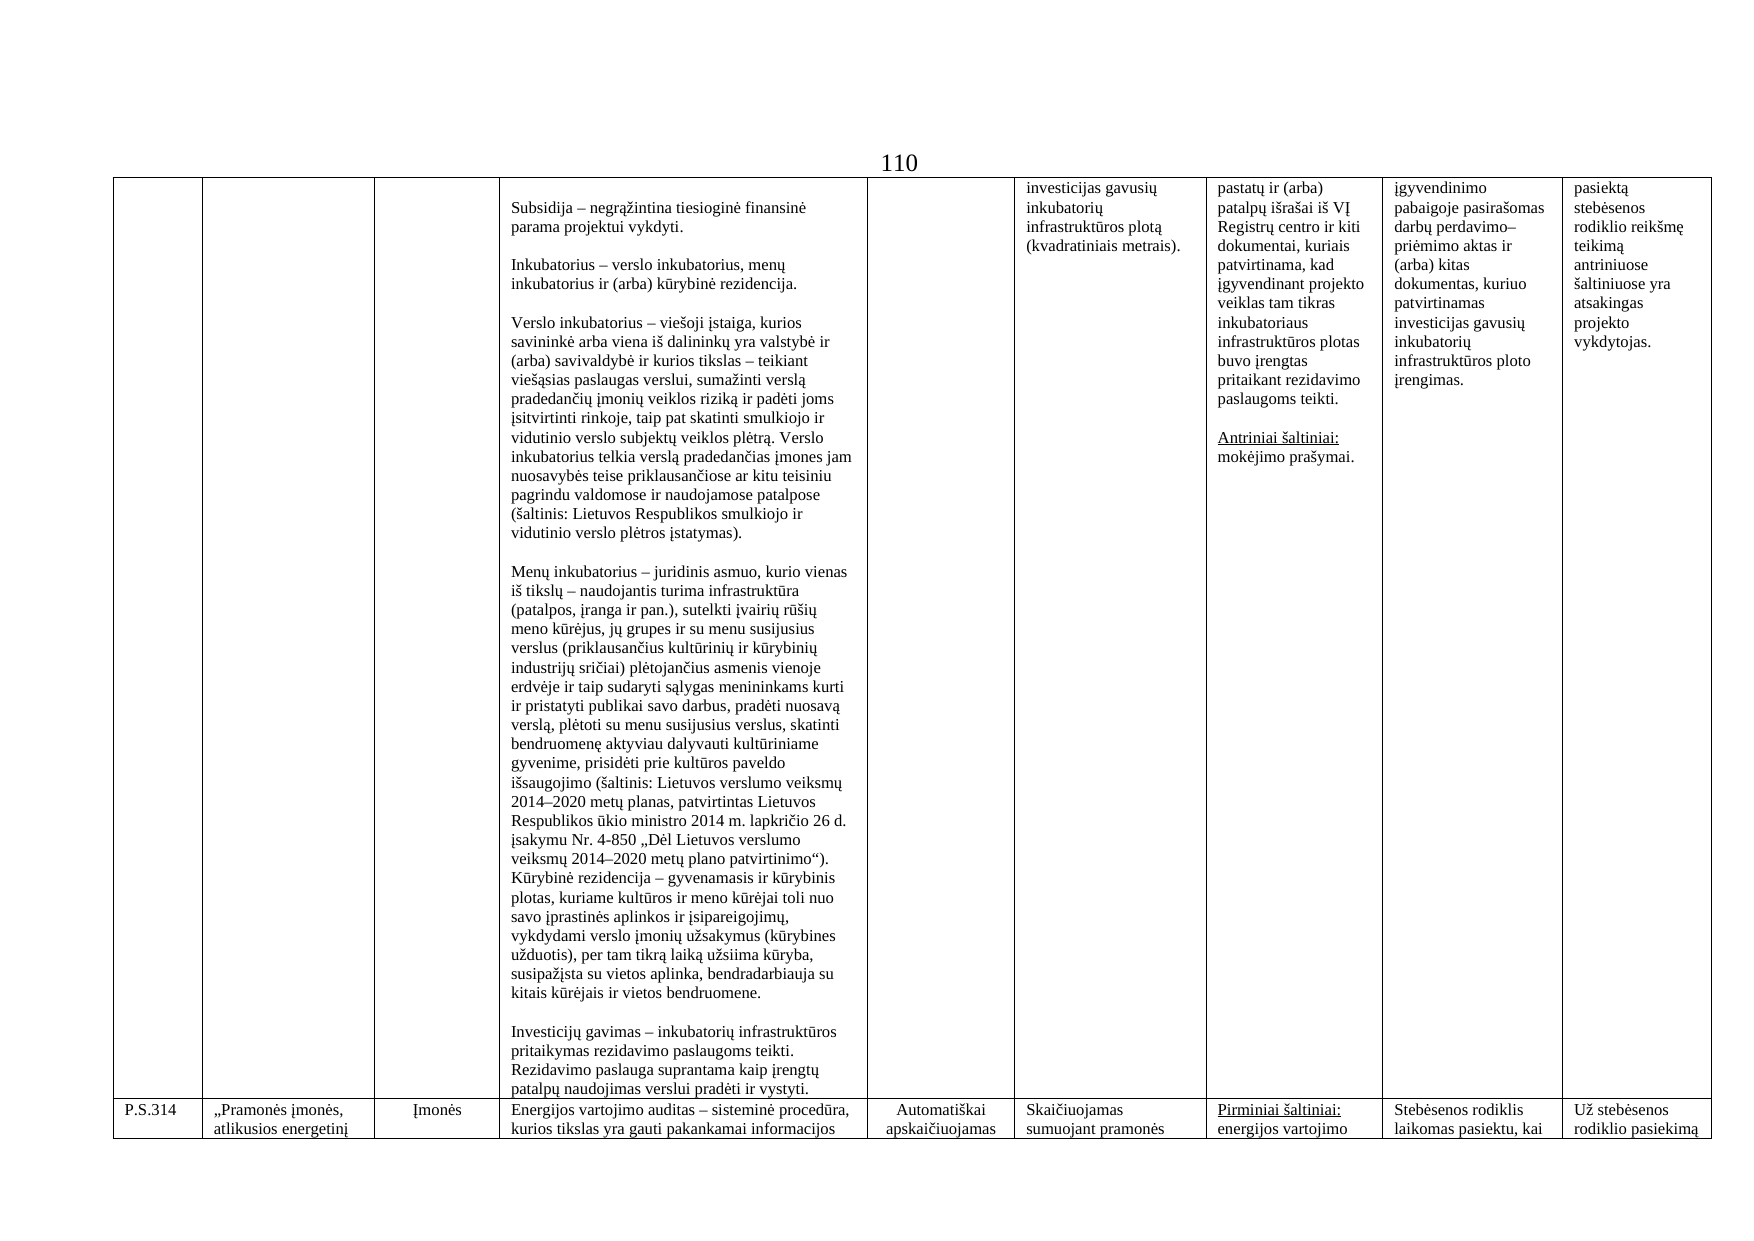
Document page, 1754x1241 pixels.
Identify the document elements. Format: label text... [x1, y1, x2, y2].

table_cell Už stebėsenos rodiklio pasiekimą [1563, 1099, 1711, 1138]
table_cell Skaičiuojamas sumuojant pramonės [1015, 1099, 1206, 1138]
table_cell [203, 178, 374, 1098]
table_cell P.S.314 [114, 1099, 202, 1138]
table_cell Įmonės [375, 1099, 499, 1138]
table_cell pasiektą stebėsenos rodiklio reikšmę teikimą antriniuose šaltiniuose yra atsakingas projekto vykdytojas. [1563, 178, 1711, 1098]
table_cell Energijos vartojimo auditas – sisteminė procedūra, kurios tikslas yra gauti pakankamai informacijos [500, 1099, 867, 1138]
table_cell Stebėsenos rodiklis laikomas pasiektu, kai [1383, 1099, 1562, 1138]
table_cell [114, 178, 202, 1098]
table_cell įgyvendinimo pabaigoje pasirašomas darbų perdavimo–priėmimo aktas ir (arba) kitas dokumentas, kuriuo patvirtinamas investicijas gavusių inkubatorių infrastruktūros ploto įrengimas. [1383, 178, 1562, 1098]
table_cell Automatiškai apskaičiuojamas [868, 1099, 1014, 1138]
table_cell „Pramonės įmonės, atlikusios energetinį [203, 1099, 374, 1138]
table_cell Subsidija – negrąžintina tiesioginė finansinė parama projektui vykdyti. Inkubatorius – verslo inkubatorius, menų inkubatorius ir (arba) kūrybinė rezidencija. Verslo inkubatorius – viešoji įstaiga, kurios savininkė arba viena iš dalininkų yra valstybė ir (arba) savivaldybė ir kurios tikslas – teikiant viešąsias paslaugas verslui, sumažinti verslą pradedančių įmonių veiklos riziką ir padėti joms įsitvirtinti rinkoje, taip pat skatinti smulkiojo ir vidutinio verslo subjektų veiklos plėtrą. Verslo inkubatorius telkia verslą pradedančias įmones jam nuosavybės teise priklausančiose ar kitu teisiniu pagrindu valdomose ir naudojamose patalpose (šaltinis: Lietuvos Respublikos smulkiojo ir vidutinio verslo plėtros įstatymas). Menų inkubatorius – juridinis asmuo, kurio vienas iš tikslų – naudojantis turima infrastruktūra (patalpos, įranga ir pan.), sutelkti įvairių rūšių meno kūrėjus, jų grupes ir su menu susijusius verslus (priklausančius kultūrinių ir kūrybinių industrijų sričiai) plėtojančius asmenis vienoje erdvėje ir taip sudaryti sąlygas menininkams kurti ir pristatyti publikai savo darbus, pradėti nuosavą verslą, plėtoti su menu susijusius verslus, skatinti bendruomenę aktyviau dalyvauti kultūriniame gyvenime, prisidėti prie kultūros paveldo išsaugojimo (šaltinis: Lietuvos verslumo veiksmų 2014–2020 metų planas, patvirtintas Lietuvos Respublikos ūkio ministro 2014 m. lapkričio 26 d. įsakymu Nr. 4-850 „Dėl Lietuvos verslumo veiksmų 2014–2020 metų plano patvirtinimo“). Kūrybinė rezidencija – gyvenamasis ir kūrybinis plotas, kuriame kultūros ir meno kūrėjai toli nuo savo įprastinės aplinkos ir įsipareigojimų, vykdydami verslo įmonių užsakymus (kūrybines užduotis), per tam tikrą laiką užsiima kūryba, susipažįsta su vietos aplinka, bendradarbiauja su kitais kūrėjais ir vietos bendruomene. Investicijų gavimas – inkubatorių infrastruktūros pritaikymas rezidavimo paslaugoms teikti. Rezidavimo paslauga suprantama kaip įrengtų patalpų naudojimas verslui pradėti ir vystyti. [500, 178, 867, 1098]
table_cell [375, 178, 499, 1098]
table_cell Pirminiai šaltiniai: energijos vartojimo [1207, 1099, 1382, 1138]
table_cell investicijas gavusių inkubatorių infrastruktūros plotą (kvadratiniais metrais). [1015, 178, 1206, 1098]
table_cell pastatų ir (arba) patalpų išrašai iš VĮ Registrų centro ir kiti dokumentai, kuriais patvirtinama, kad įgyvendinant projekto veiklas tam tikras inkubatoriaus infrastruktūros plotas buvo įrengtas pritaikant rezidavimo paslaugoms teikti. Antriniai šaltiniai: mokėjimo prašymai. [1207, 178, 1382, 1098]
table_cell [868, 178, 1014, 1098]
